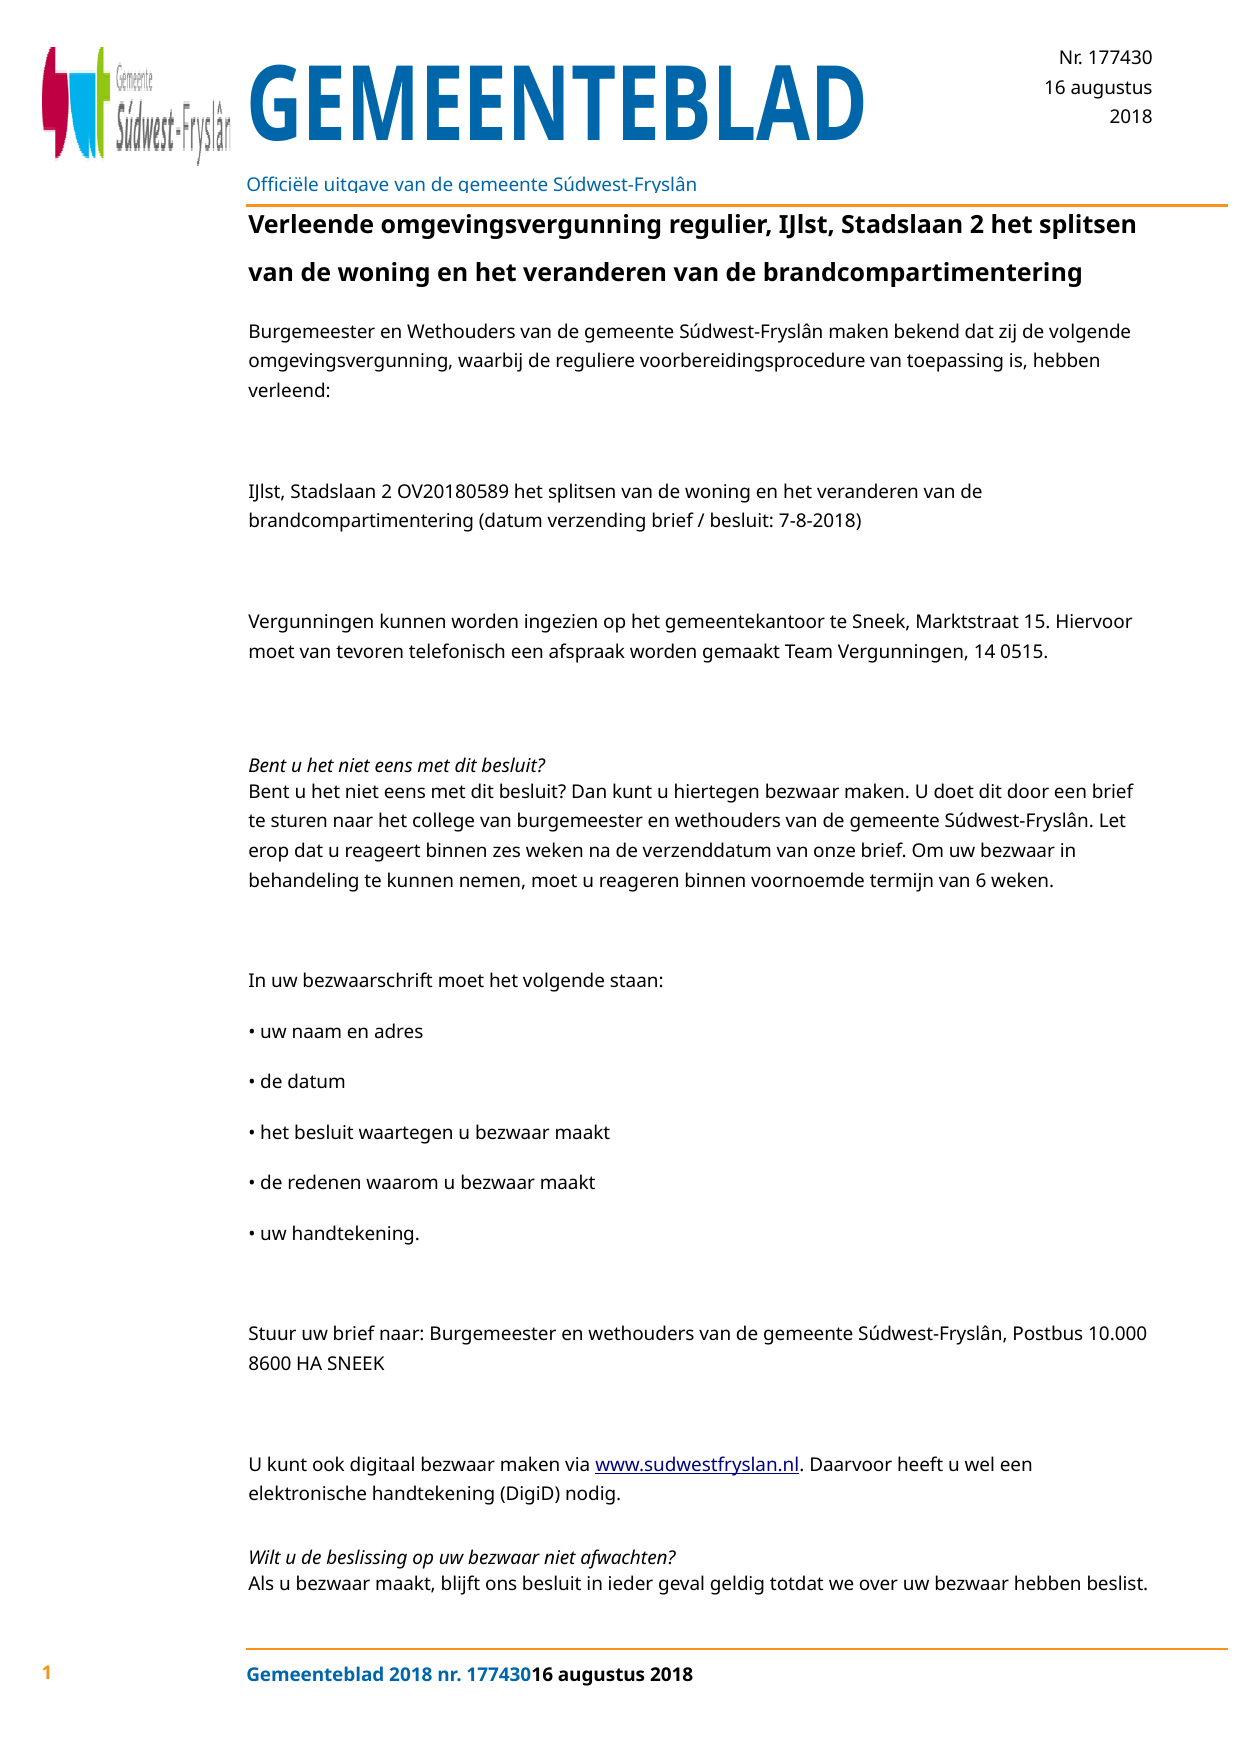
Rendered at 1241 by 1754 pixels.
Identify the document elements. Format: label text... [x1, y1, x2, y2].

text • de datum [248, 1068, 1152, 1094]
text Bent u het niet eens met dit besluit? [248, 752, 1152, 778]
text • de redenen waarom u bezwaar maakt [248, 1169, 1152, 1195]
text • het besluit waartegen u bezwaar maakt [248, 1119, 1152, 1144]
text Als u bezwaar maakt, blijft ons besluit in ieder geval geldig totdat we over uw bezwaar hebben beslist. [248, 1570, 1152, 1596]
text IJlst, Stadslaan 2 OV20180589 het splitsen van de woning en het veranderen van de brandcompartimentering (datum verzending brief / besluit: 7-8-2018) [248, 478, 1152, 533]
text Verleende omgevingsvergunning regulier, IJlst, Stadslaan 2 het splitsen van de woning en het veranderen van de brandcompartimentering [248, 207, 1152, 288]
text Burgemeester en Wethouders van de gemeente Súdwest-Fryslân maken bekend dat zij de volgende omgevingsvergunning, waarbij de reguliere voorbereidingsprocedure van toepassing is, hebben verleend: [248, 318, 1152, 403]
text U kunt ook digitaal bezwaar maken via www.sudwestfryslan.nl. Daarvoor heeft u wel een elektronische handtekening (DigiD) nodig. [248, 1451, 1152, 1506]
text Stuur uw brief naar: Burgemeester en wethouders van de gemeente Súdwest-Fryslân, Postbus 10.000 8600 HA SNEEK [248, 1321, 1152, 1376]
text Wilt u de beslissing op uw bezwaar niet afwachten? [248, 1544, 1152, 1570]
picture [41, 47, 231, 172]
text Vergunningen kunnen worden ingezien op het gemeentekantoor te Sneek, Marktstraat 15. Hiervoor moet van tevoren telefonisch een afspraak worden gemaakt Team Vergunningen, 14 0515. [248, 608, 1152, 664]
text • uw naam en adres [248, 1018, 1152, 1044]
text In uw bezwaarschrift moet het volgende staan: [248, 968, 1152, 993]
text Bent u het niet eens met dit besluit? Dan kunt u hiertegen bezwaar maken. U doet dit door een brief te sturen naar het college van burgemeester en wethouders van de gemeente Súdwest-Fryslân. Let erop dat u reageert binnen zes weken na de verzenddatum van onze brief. Om uw bezwaar in behandeling te kunnen nemen, moet u reageren binnen voornoemde termijn van 6 weken. [248, 778, 1152, 892]
text • uw handtekening. [248, 1220, 1152, 1245]
